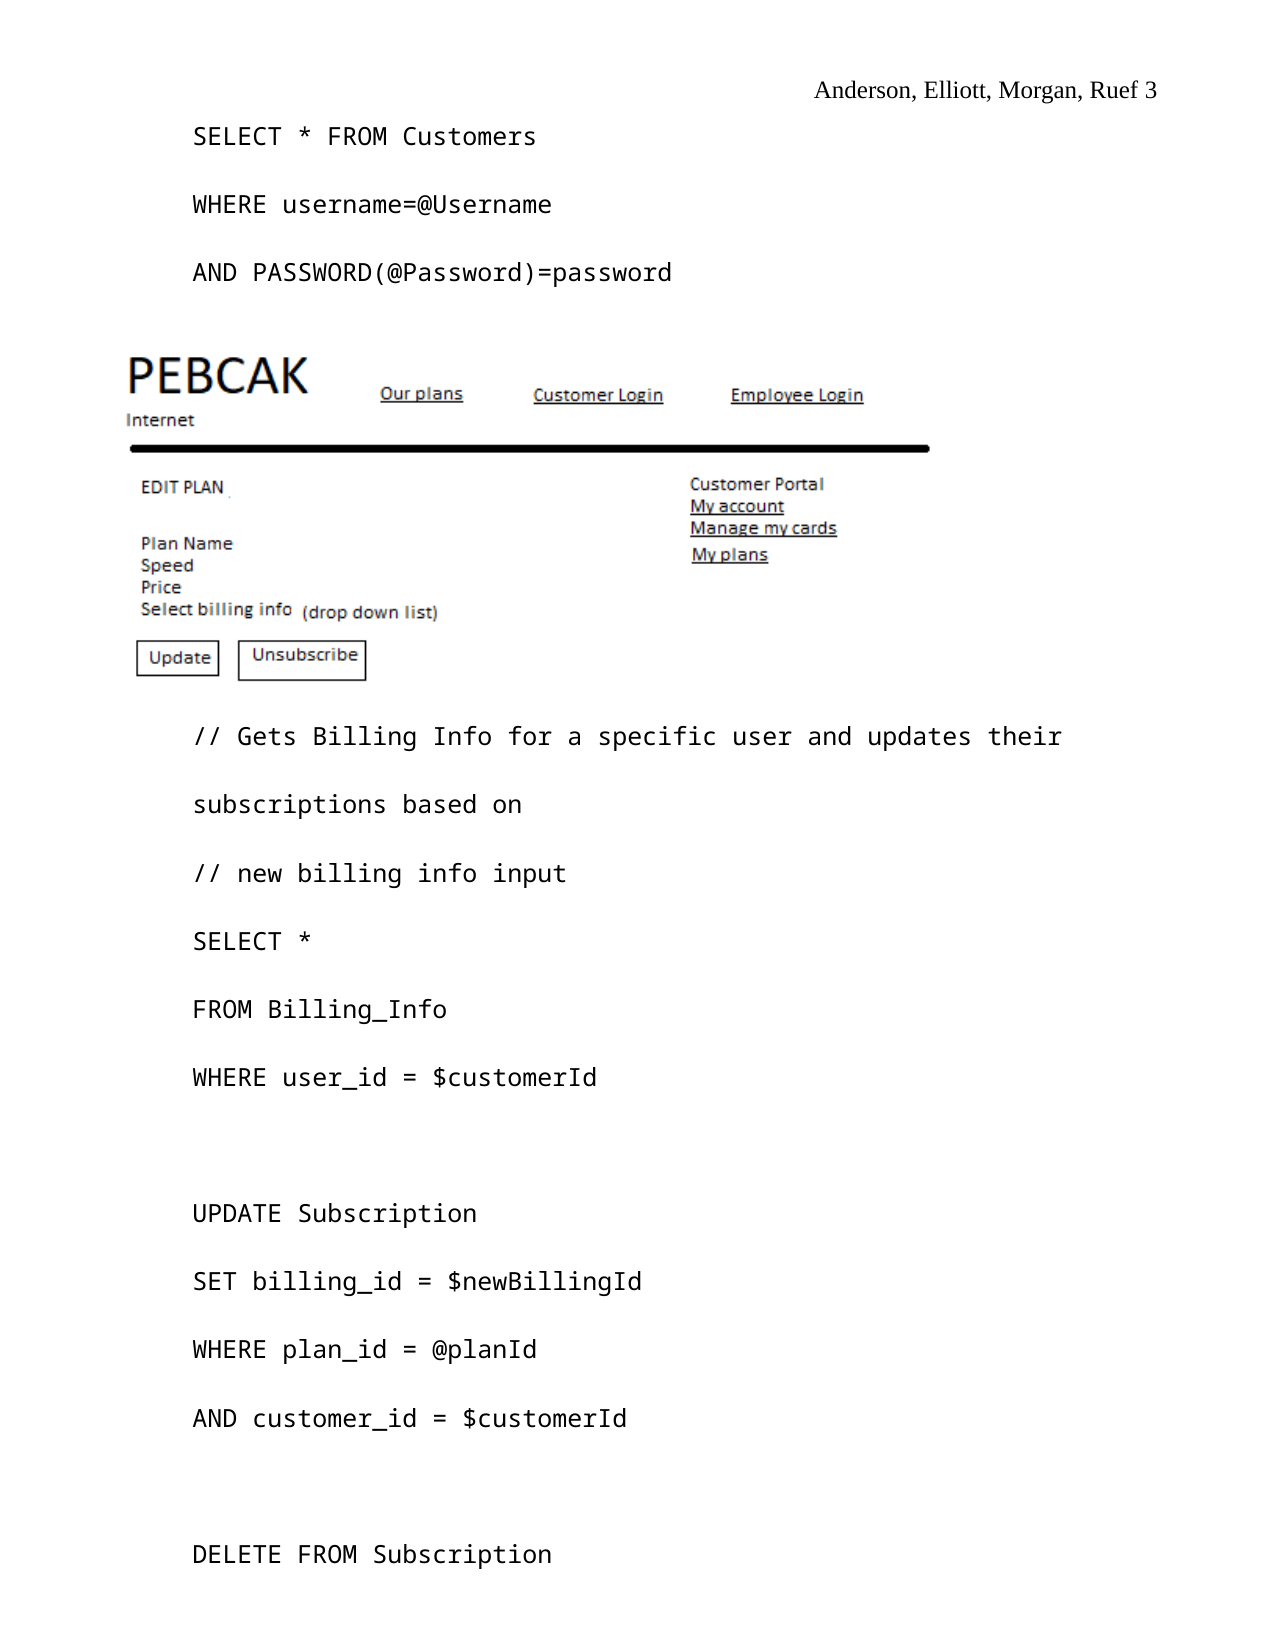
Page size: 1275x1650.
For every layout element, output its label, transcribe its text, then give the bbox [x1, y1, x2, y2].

text SELECT * FROM Customers [192, 118, 1157, 152]
text WHERE user_id = $customerId [192, 1059, 1157, 1094]
text WHERE username=@Username [192, 186, 1157, 220]
text DELETE FROM Subscription [192, 1536, 1157, 1571]
text FROM Billing_Info [192, 991, 1157, 1026]
text AND customer_id = $customerId [192, 1400, 1157, 1434]
text // Gets Billing Info for a specific user and updates their subscriptions based on // new billing info input SELECT * [192, 322, 1157, 957]
text WHERE plan_id = @planId [192, 1332, 1157, 1366]
text AND PASSWORD(@Password)=password [192, 254, 1157, 288]
text UPDATE Subscription [192, 1196, 1157, 1230]
text SET billing_id = $newBillingId [192, 1264, 1157, 1298]
